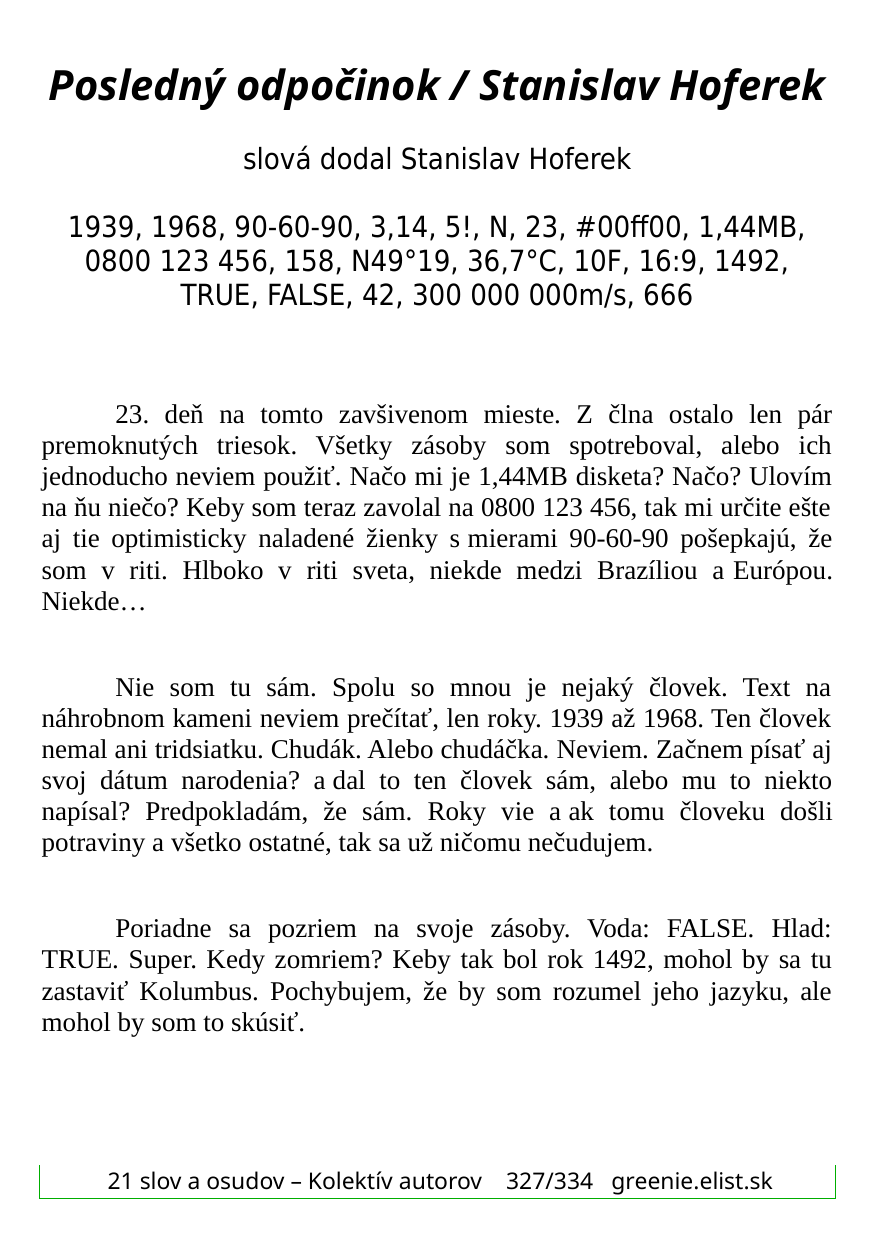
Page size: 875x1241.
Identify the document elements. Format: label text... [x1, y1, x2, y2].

text Nie som tu sám. Spolu so mnou je nejaký človek. Text na náhrobnom kameni neviem prečítať, len roky. 1939 až 1968. Ten človek nemal ani tridsiatku. Chudák. Alebo chudáčka. Neviem. Začnem písať aj svoj dátum narodenia? a dal to ten človek sám, alebo mu to niekto napísal? Predpokladám, že sám. Roky vie a ak tomu človeku došli potraviny a všetko ostatné, tak sa už ničomu nečudujem. [41, 671, 833, 858]
text Poriadne sa pozriem na svoje zásoby. Voda: FALSE. Hlad: TRUE. Super. Kedy zomriem? Keby tak bol rok 1492, mohol by sa tu zastaviť Kolumbus. Pochybujem, že by som rozumel jeho jazyku, ale mohol by som to skúsiť. [41, 912, 833, 1037]
subtitle Posledný odpočinok / Stanislav Hoferek [41, 56, 833, 113]
text 1939, 1968, 90-60-90, 3,14, 5!, N, 23, #00ff00, 1,44MB, 0800 123 456, 158, N49°19, 36,7°C, 10F, 16:9, 1492, TRUE, FALSE, 42, 300 000 000m/s, 666 [41, 210, 833, 312]
text slová dodal Stanislav Hoferek [41, 142, 833, 176]
text 23. deň na tomto zavšivenom mieste. Z člna ostalo len pár premoknutých triesok. Všetky zásoby som spotreboval, alebo ich jednoducho neviem použiť. Načo mi je 1,44MB disketa? Načo? Ulovím na ňu niečo? Keby som teraz zavolal na 0800 123 456, tak mi určite ešte aj tie optimisticky naladené žienky s mierami 90-60-90 pošepkajú, že som v riti. Hlboko v riti sveta, niekde medzi Brazíliou a Európou. Niekde… [41, 398, 833, 616]
